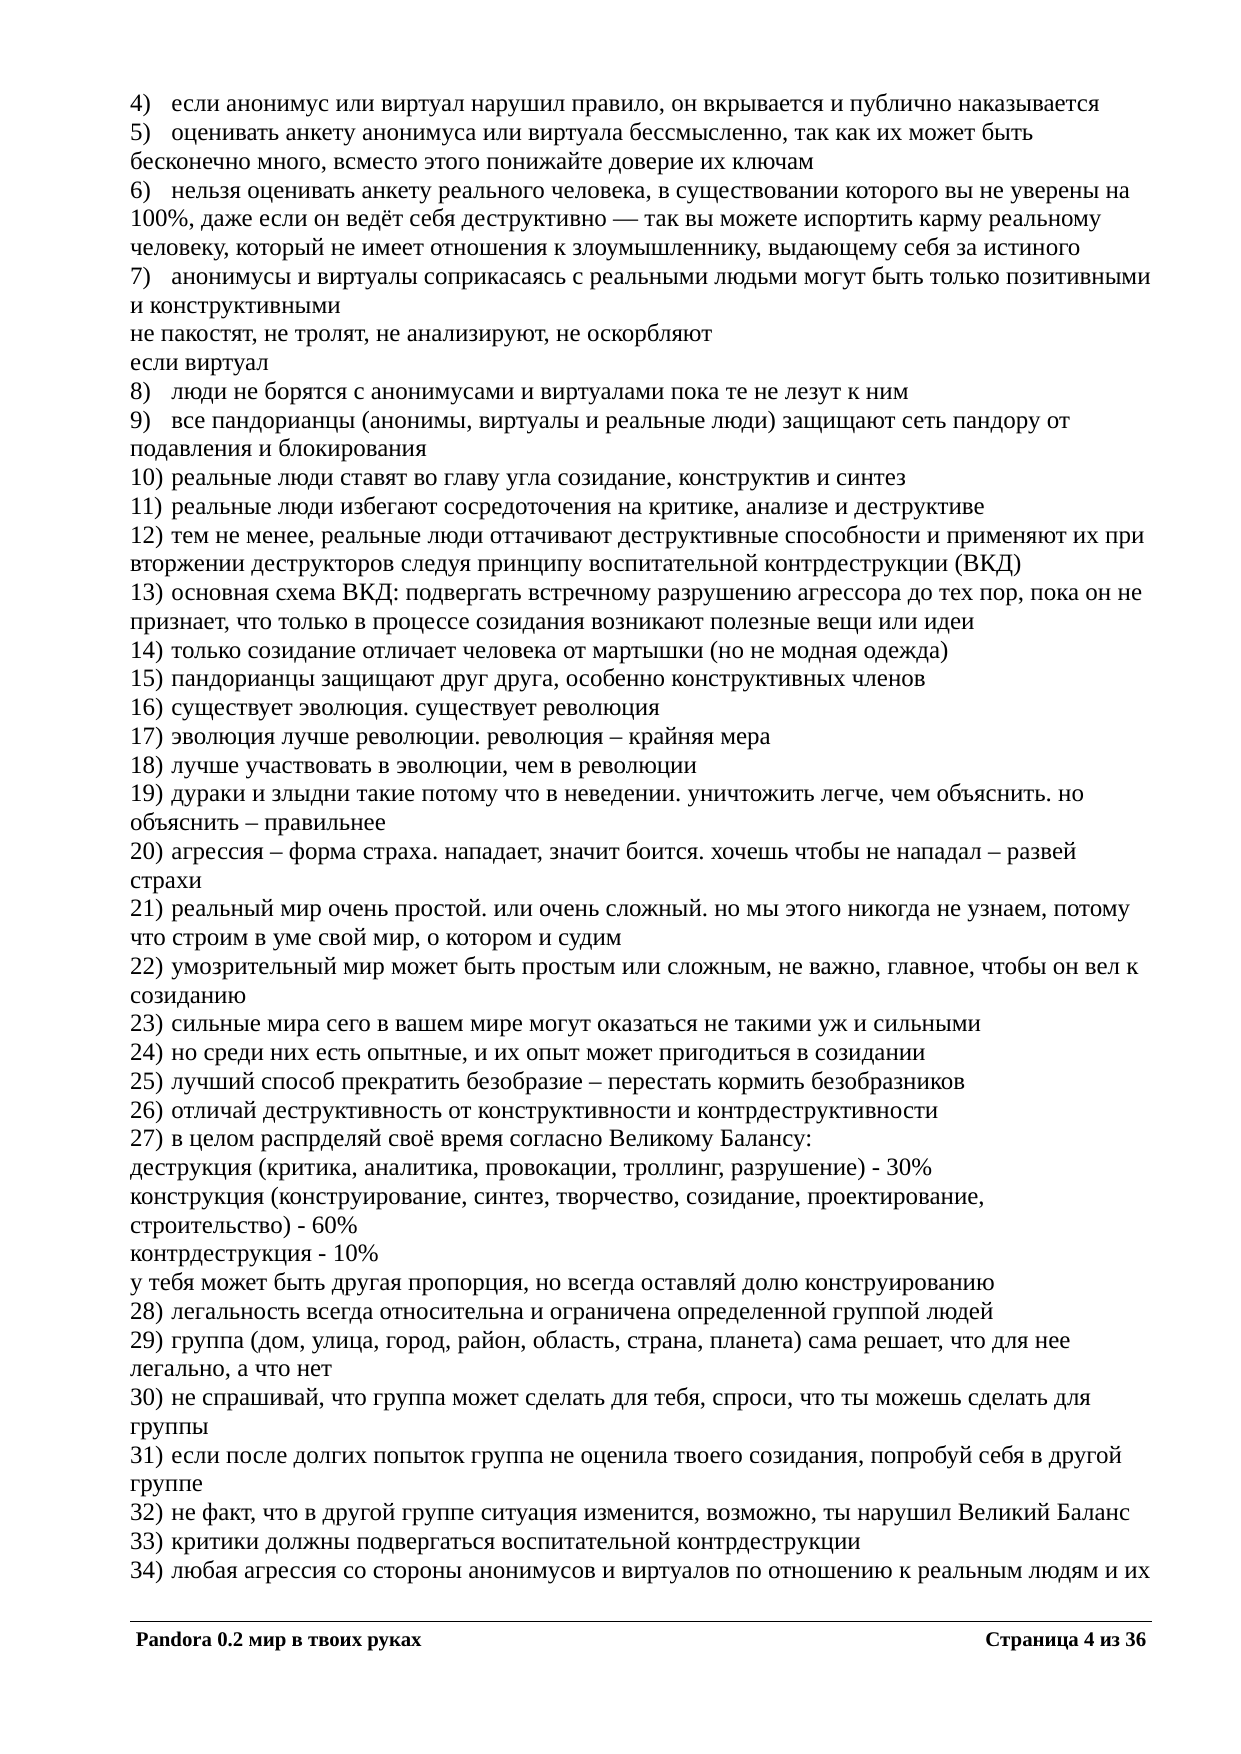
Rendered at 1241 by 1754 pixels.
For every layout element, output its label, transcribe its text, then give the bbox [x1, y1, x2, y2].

list критики должны подвергаться воспитательной контрдеструкции [130, 1526, 1152, 1555]
list анонимусы и виртуалы соприкасаясь с реальными людьми могут быть только позитивными и конструктивными [130, 261, 1152, 318]
list пандорианцы защищают друг друга, особенно конструктивных членов [130, 663, 1152, 692]
list любая агрессия со стороны анонимусов и виртуалов по отношению к реальным людям и их [130, 1555, 1152, 1583]
list группа (дом, улица, город, район, область, страна, планета) сама решает, что для нее легально, а что нет [130, 1325, 1152, 1382]
list отличай деструктивность от конструктивности и контрдеструктивности [130, 1095, 1152, 1123]
list в целом распрделяй своё время согласно Великому Балансу: [130, 1123, 1152, 1152]
list дураки и злыдни такие потому что в неведении. уничтожить легче, чем объяснить. но объяснить – правильнее [130, 778, 1152, 836]
text контрдеструкция - 10% [130, 1238, 1152, 1267]
list все пандорианцы (анонимы, виртуалы и реальные люди) защищают сеть пандору от подавления и блокирования [130, 405, 1152, 462]
list основная схема ВКД: подвергать встречному разрушению агрессора до тех пор, пока он не признает, что только в процессе созидания возникают полезные вещи или идеи [130, 577, 1152, 635]
list реальный мир очень простой. или очень сложный. но мы этого никогда не узнаем, потому что строим в уме свой мир, о котором и судим [130, 893, 1152, 951]
text не пакостят, не тролят, не анализируют, не оскорбляют [130, 318, 1152, 347]
list агрессия – форма страха. нападает, значит боится. хочешь чтобы не нападал – развей страхи [130, 836, 1152, 893]
list эволюция лучше революции. революция – крайняя мера [130, 721, 1152, 750]
list но среди них есть опытные, и их опыт может пригодиться в созидании [130, 1037, 1152, 1066]
list умозрительный мир может быть простым или сложным, не важно, главное, чтобы он вел к созиданию [130, 951, 1152, 1008]
list оценивать анкету анонимуса или виртуала бессмысленно, так как их может быть бесконечно много, всместо этого понижайте доверие их ключам [130, 117, 1152, 175]
list не спрашивай, что группа может сделать для тебя, спроси, что ты можешь сделать для группы [130, 1382, 1152, 1440]
text у тебя может быть другая пропорция, но всегда оставляй долю конструированию [130, 1267, 1152, 1296]
list реальные люди избегают сосредоточения на критике, анализе и деструктиве [130, 491, 1152, 520]
list если после долгих попыток группа не оценила твоего созидания, попробуй себя в другой группе [130, 1440, 1152, 1497]
list не факт, что в другой группе ситуация изменится, возможно, ты нарушил Великий Баланс [130, 1497, 1152, 1526]
text конструкция (конструирование, синтез, творчество, созидание, проектирование, строительство) - 60% [130, 1181, 1152, 1238]
text деструкция (критика, аналитика, провокации, троллинг, разрушение) - 30% [130, 1152, 1152, 1181]
list люди не борятся с анонимусами и виртуалами пока те не лезут к ним [130, 376, 1152, 405]
list существует эволюция. существует революция [130, 692, 1152, 721]
list лучший способ прекратить безобразие – перестать кормить безобразников [130, 1066, 1152, 1095]
list лучше участвовать в эволюции, чем в революции [130, 750, 1152, 778]
list только созидание отличает человека от мартышки (но не модная одежда) [130, 635, 1152, 663]
list реальные люди ставят во главу угла созидание, конструктив и синтез [130, 462, 1152, 491]
list тем не менее, реальные люди оттачивают деструктивные способности и применяют их при вторжении деструкторов следуя принципу воспитательной контрдеструкции (ВКД) [130, 520, 1152, 577]
text если виртуал [130, 347, 1152, 376]
list легальность всегда относительна и ограничена определенной группой людей [130, 1296, 1152, 1325]
list нельзя оценивать анкету реального человека, в существовании которого вы не уверены на 100%, даже если он ведёт себя деструктивно — так вы можете испортить карму реальному человеку, который не имеет отношения к злоумышленнику, выдающему себя за истиного [130, 175, 1152, 261]
list сильные мира сего в вашем мире могут оказаться не такими уж и сильными [130, 1008, 1152, 1037]
list если анонимус или виртуал нарушил правило, он вкрывается и публично наказывается [130, 88, 1152, 117]
